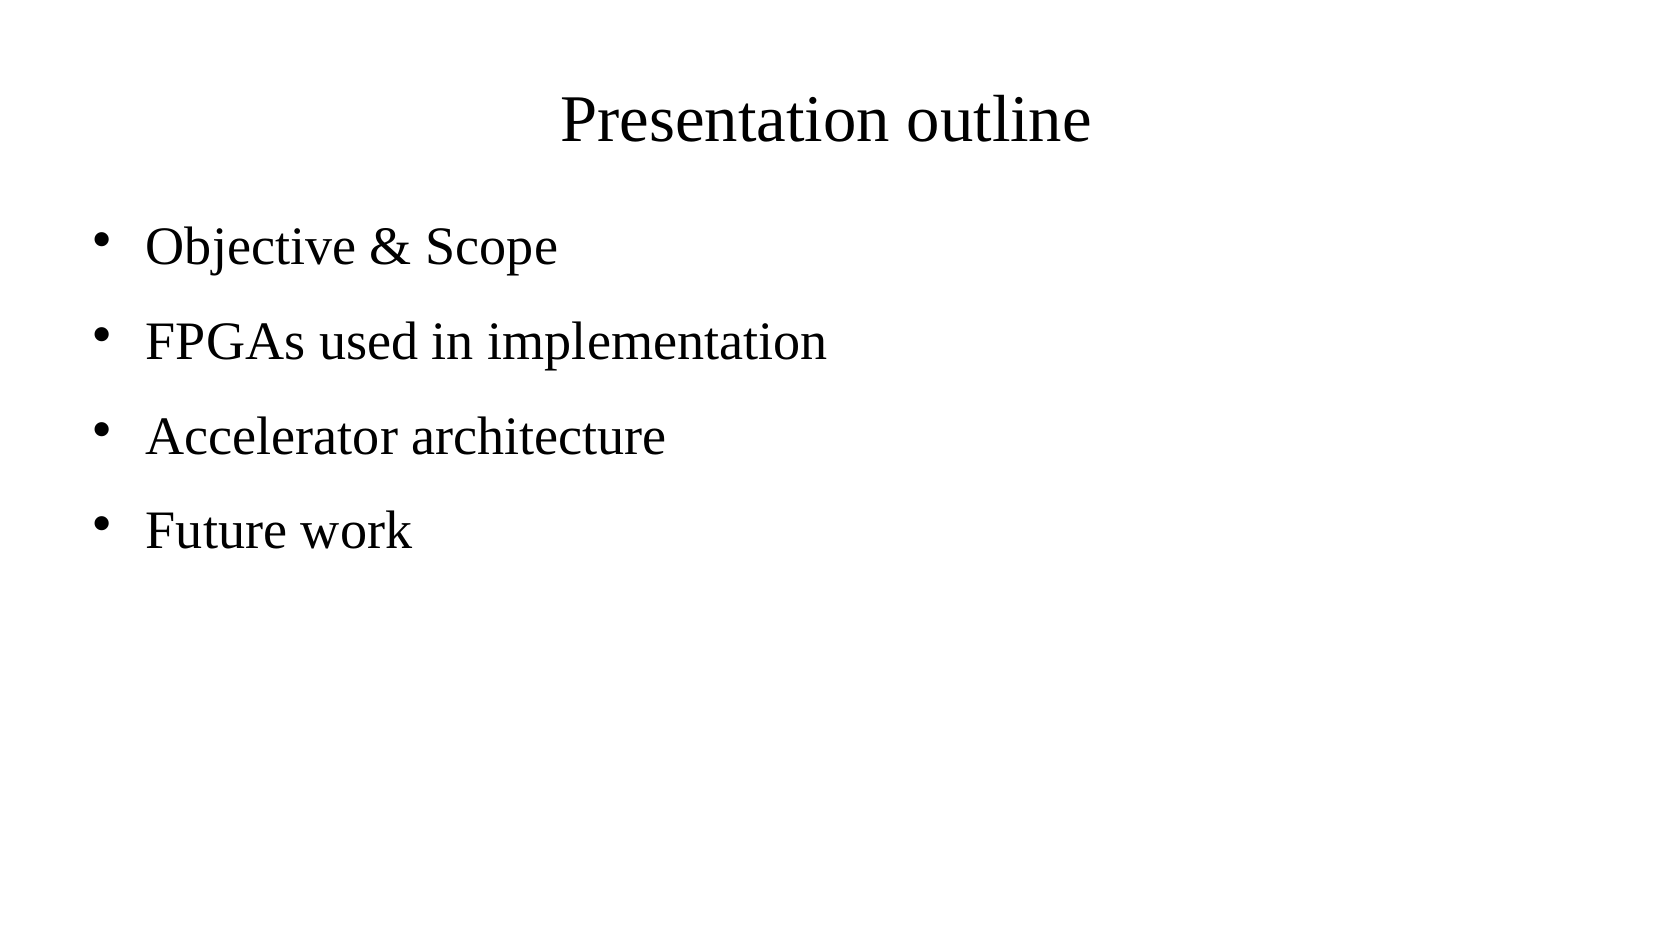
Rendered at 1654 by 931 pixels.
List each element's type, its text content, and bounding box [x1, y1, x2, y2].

title Presentation outline [82, 36, 1571, 193]
list Objective & Scope FPGAs used in implementation Accelerator architecture Future work [75, 210, 1564, 750]
